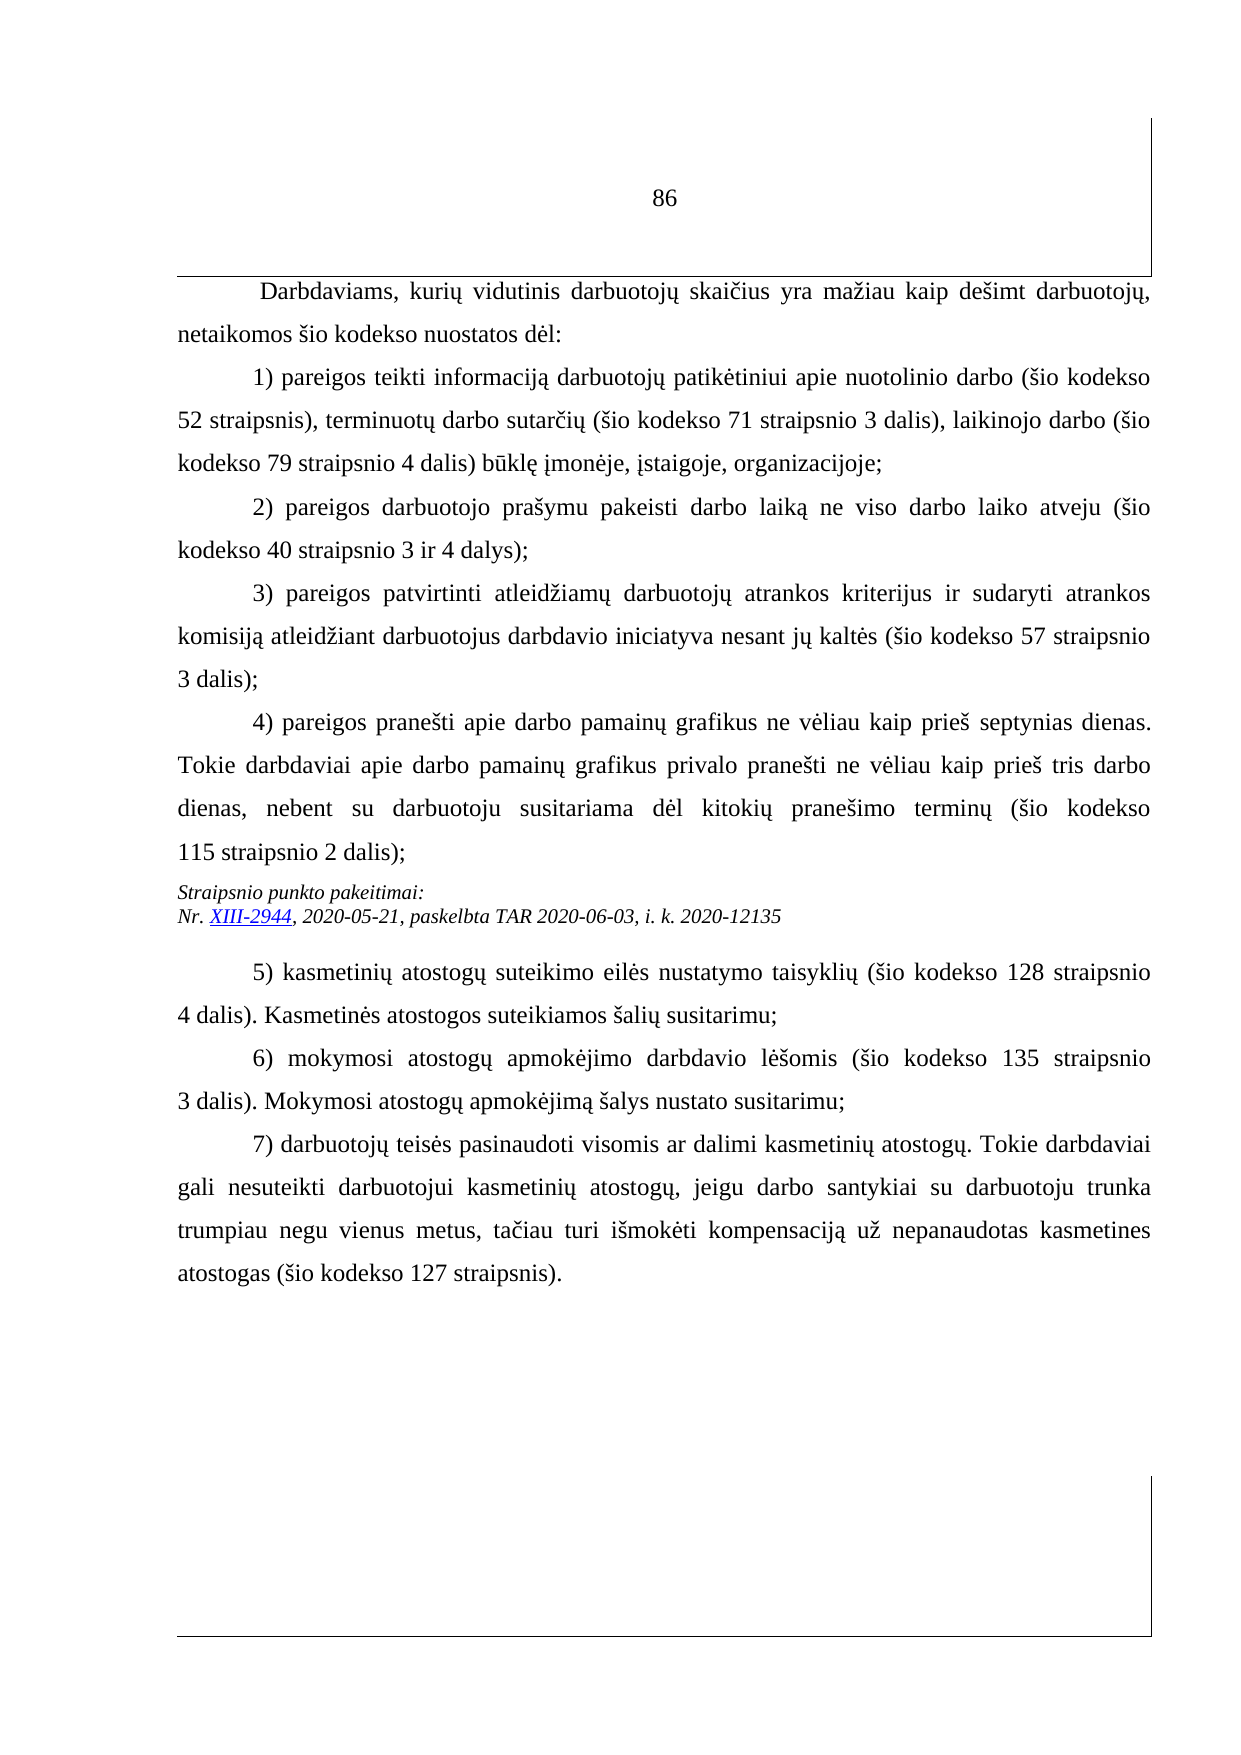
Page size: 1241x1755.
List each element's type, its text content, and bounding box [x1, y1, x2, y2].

text Straipsnio punkto pakeitimai: [177, 880, 1152, 904]
text 3) pareigos patvirtinti atleidžiamų darbuotojų atrankos kriterijus ir sudaryti atrankos komisiją atleidžiant darbuotojus darbdavio iniciatyva nesant jų kaltės (šio kodekso 57 straipsnio 3 dalis); [177, 578, 1152, 693]
text Nr. XIII-2944, 2020-05-21, paskelbta TAR 2020-06-03, i. k. 2020-12135 [177, 904, 1152, 928]
text 4) pareigos pranešti apie darbo pamainų grafikus ne vėliau kaip prieš septynias dienas. Tokie darbdaviai apie darbo pamainų grafikus privalo pranešti ne vėliau kaip prieš tris darbo dienas, nebent su darbuotoju susitariama dėl kitokių pranešimo terminų (šio kodekso 115 straipsnio 2 dalis); [177, 707, 1152, 865]
text 7) darbuotojų teisės pasinaudoti visomis ar dalimi kasmetinių atostogų. Tokie darbdaviai gali nesuteikti darbuotojui kasmetinių atostogų, jeigu darbo santykiai su darbuotoju trunka trumpiau negu vienus metus, tačiau turi išmokėti kompensaciją už nepanaudotas kasmetines atostogas (šio kodekso 127 straipsnis). [177, 1129, 1152, 1287]
text 2) pareigos darbuotojo prašymu pakeisti darbo laiką ne viso darbo laiko atveju (šio kodekso 40 straipsnio 3 ir 4 dalys); [177, 492, 1152, 563]
text Darbdaviams, kurių vidutinis darbuotojų skaičius yra mažiau kaip dešimt darbuotojų, netaikomos šio kodekso nuostatos dėl: [177, 276, 1152, 348]
text 5) kasmetinių atostogų suteikimo eilės nustatymo taisyklių (šio kodekso 128 straipsnio 4 dalis). Kasmetinės atostogos suteikiamos šalių susitarimu; [177, 957, 1152, 1028]
text 6) mokymosi atostogų apmokėjimo darbdavio lėšomis (šio kodekso 135 straipsnio 3 dalis). Mokymosi atostogų apmokėjimą šalys nustato susitarimu; [177, 1043, 1152, 1115]
text 1) pareigos teikti informaciją darbuotojų patikėtiniui apie nuotolinio darbo (šio kodekso 52 straipsnis), terminuotų darbo sutarčių (šio kodekso 71 straipsnio 3 dalis), laikinojo darbo (šio kodekso 79 straipsnio 4 dalis) būklę įmonėje, įstaigoje, organizacijoje; [177, 362, 1152, 477]
